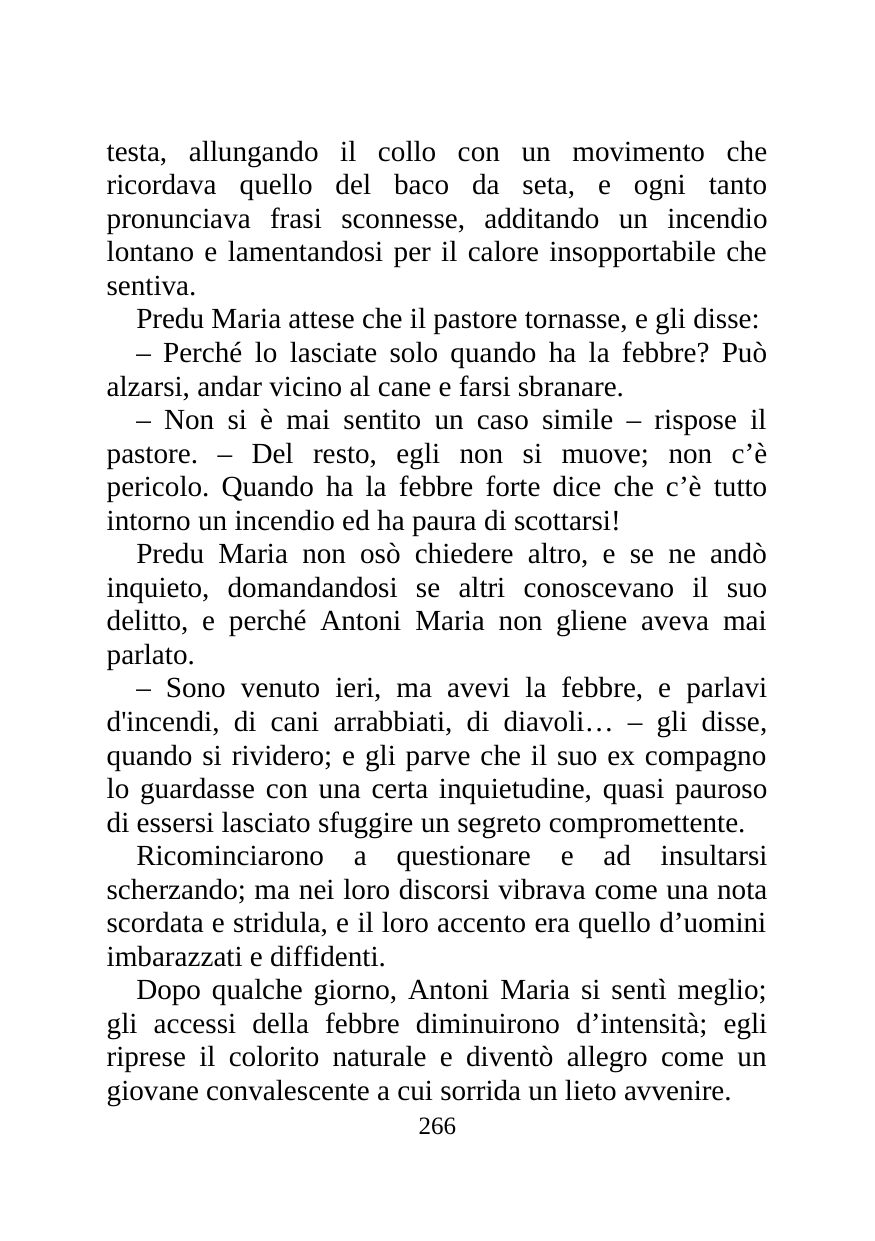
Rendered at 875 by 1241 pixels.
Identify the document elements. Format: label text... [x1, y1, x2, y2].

text Ricominciarono a questionare e ad insultarsi scherzando; ma nei loro discorsi vibrava come una nota scordata e stridula, e il loro accento era quello d’uomini imbarazzati e diffidenti. [106, 838, 768, 972]
text Predu Maria non osò chiedere altro, e se ne andò inquieto, domandandosi se altri conoscevano il suo delitto, e perché Antoni Maria non gliene aveva mai parlato. [106, 536, 768, 671]
text – Perché lo lasciate solo quando ha la febbre? Può alzarsi, andar vicino al cane e farsi sbranare. [106, 335, 768, 402]
text – Sono venuto ieri, ma avevi la febbre, e parlavi d'incendi, di cani arrabbiati, di diavoli… – gli disse, quando si rividero; e gli parve che il suo ex compagno lo guardasse con una certa inquietudine, quasi pauroso di essersi lasciato sfuggire un segreto compromettente. [106, 671, 768, 838]
text Predu Maria attese che il pastore tornasse, e gli disse: [106, 302, 768, 335]
text Dopo qualche giorno, Antoni Maria si sentì meglio; gli accessi della febbre diminuirono d’intensità; egli riprese il colorito naturale e diventò allegro come un giovane convalescente a cui sorrida un lieto avvenire. [106, 972, 768, 1107]
text testa, allungando il collo con un movimento che ricordava quello del baco da seta, e ogni tanto pronunciava frasi sconnesse, additando un incendio lontano e lamentandosi per il calore insopportabile che sentiva. [106, 134, 768, 302]
text – Non si è mai sentito un caso simile – rispose il pastore. – Del resto, egli non si muove; non c’è pericolo. Quando ha la febbre forte dice che c’è tutto intorno un incendio ed ha paura di scottarsi! [106, 402, 768, 536]
